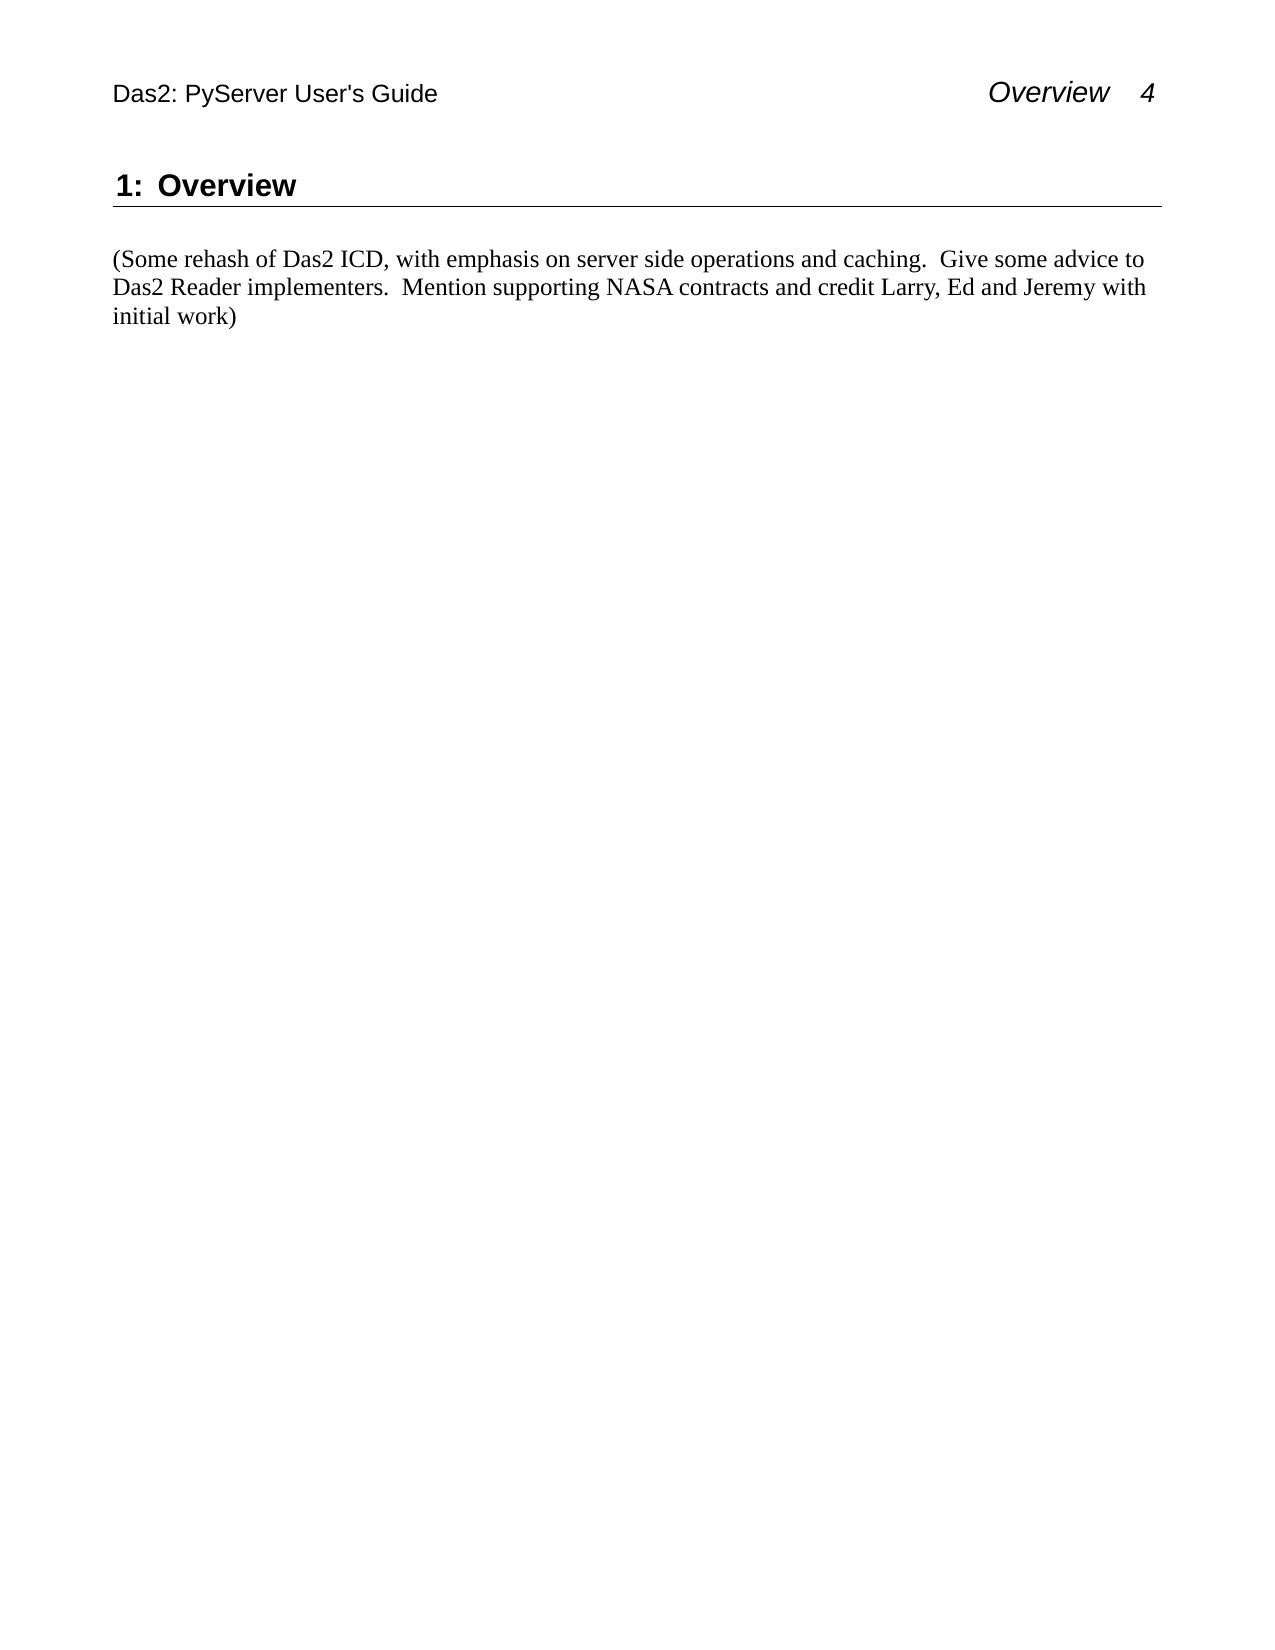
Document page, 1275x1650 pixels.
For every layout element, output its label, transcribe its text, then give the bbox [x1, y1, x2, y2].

subtitle Overview [112, 164, 1162, 206]
text (Some rehash of Das2 ICD, with emphasis on server side operations and caching. Give some advice to Das2 Reader implementers. Mention supporting NASA contracts and credit Larry, Ed and Jeremy with initial work) [112, 244, 1162, 330]
